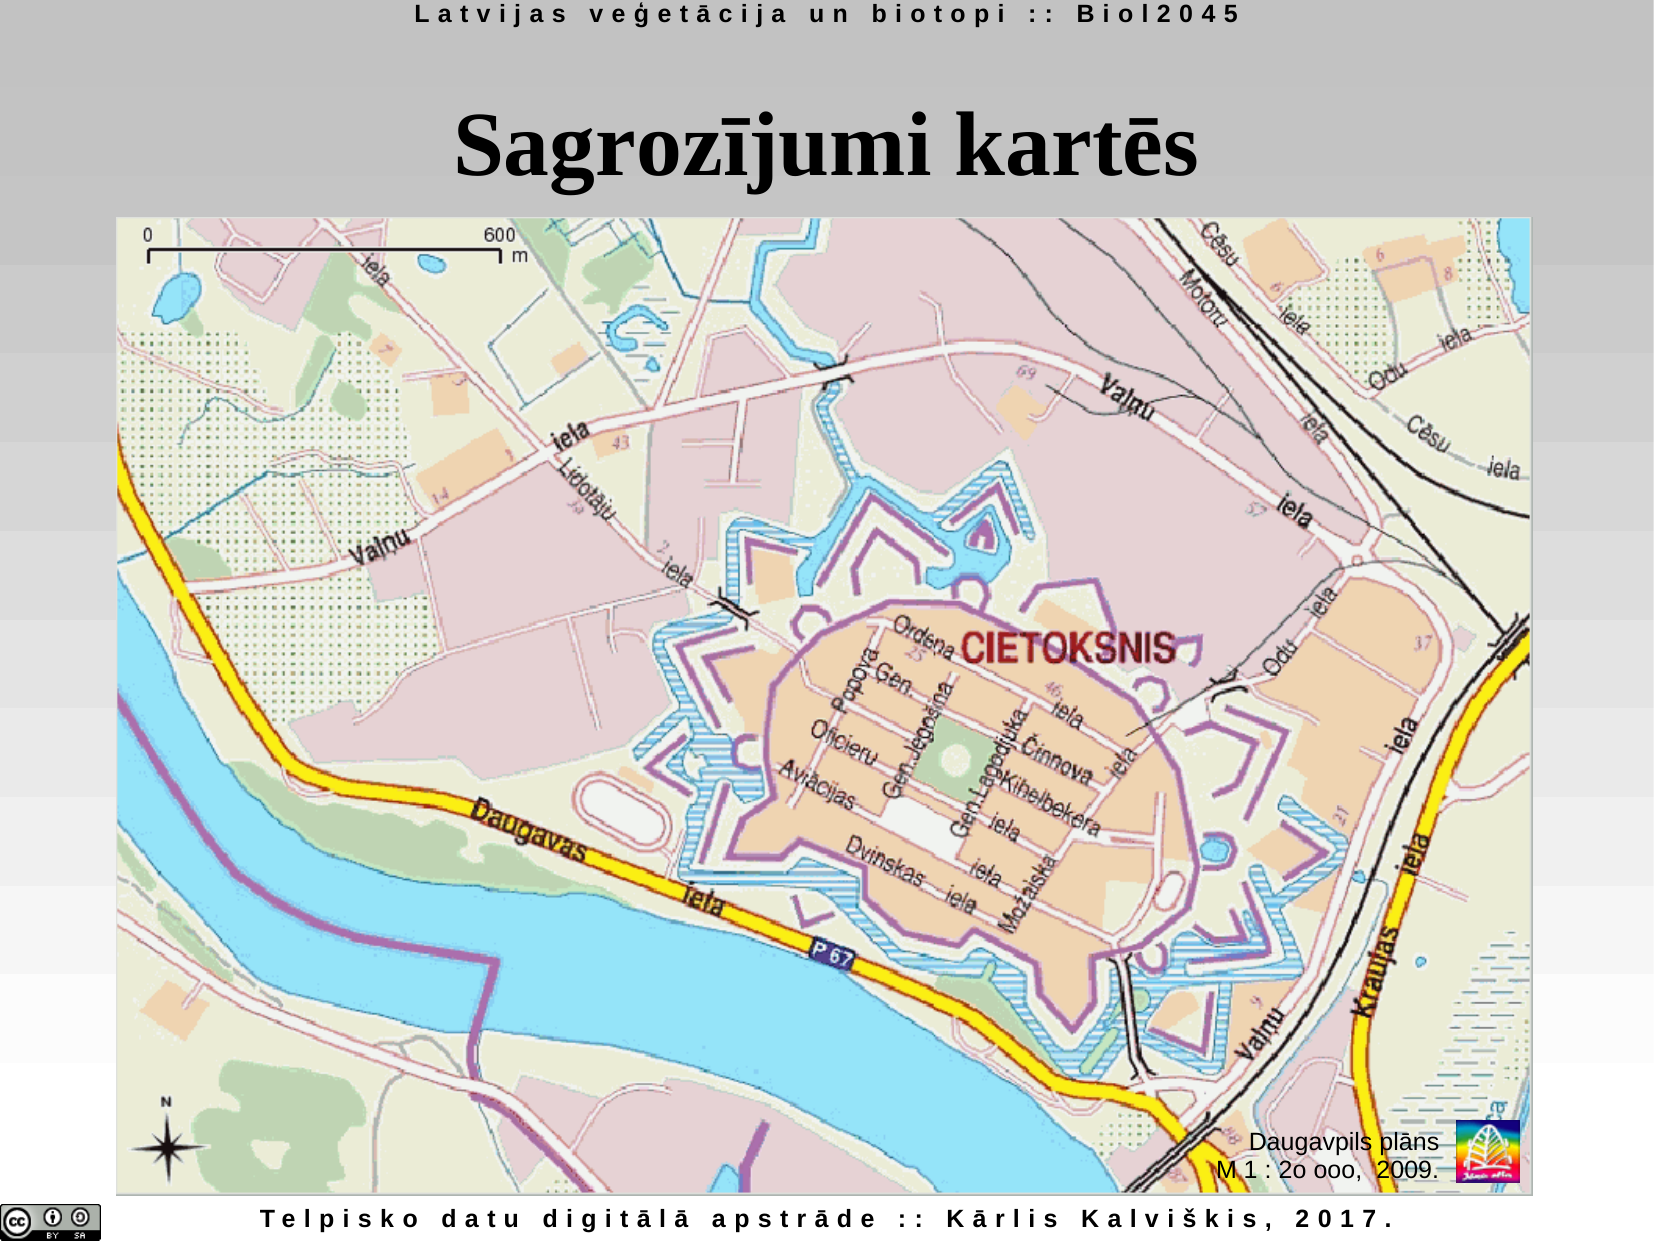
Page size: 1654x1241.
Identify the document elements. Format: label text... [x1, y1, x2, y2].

picture [0, 217, 1654, 1241]
text_box Daugavpils plāns M 1 : 2o ooo, 2009. [1215, 1127, 1440, 1184]
title Sagrozījumi kartēs [0, 1, 1654, 287]
